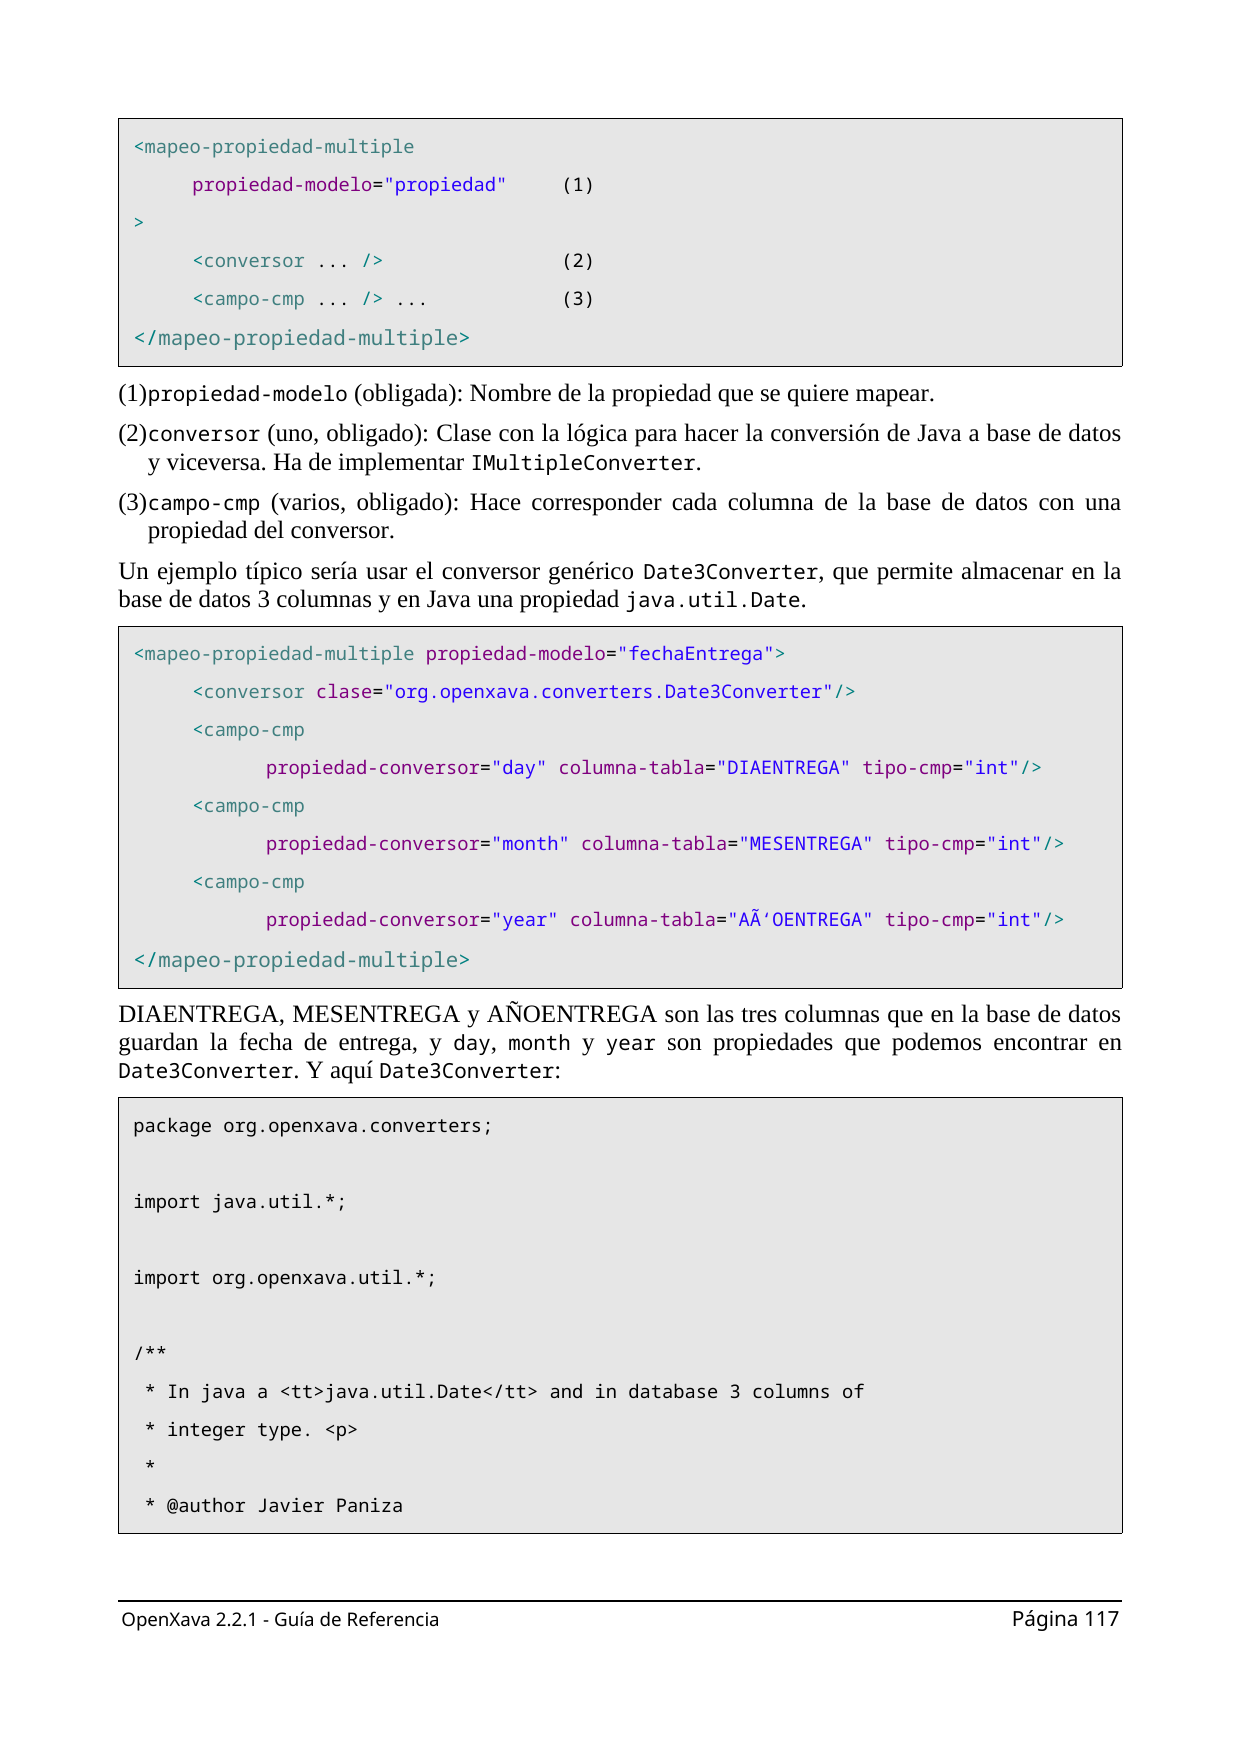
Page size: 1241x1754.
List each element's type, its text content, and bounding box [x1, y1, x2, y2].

text <campo-cmp [119, 702, 1122, 740]
text <campo-cmp [119, 778, 1122, 816]
text package org.openxava.converters; [119, 1098, 1122, 1135]
list conversor (uno, obligado): Clase con la lógica para hacer la conversión de Java a base de datos y viceversa. Ha de implementar IMultipleConverter. [118, 419, 1122, 476]
text <mapeo-propiedad-multiple [119, 119, 1122, 156]
text </mapeo-propiedad-multiple> [119, 308, 1122, 366]
text * @author Javier Paniza [119, 1477, 1122, 1533]
text propiedad-conversor="year" columna-tabla="AÃ‘OENTREGA" tipo-cmp="int"/> [119, 892, 1122, 930]
text <campo-cmp [119, 854, 1122, 892]
text Un ejemplo típico sería usar el conversor genérico Date3Converter, que permite almacenar en la base de datos 3 columnas y en Java una propiedad java.util.Date. [118, 557, 1122, 613]
text * In java a <tt>java.util.Date</tt> and in database 3 columns of [119, 1363, 1122, 1401]
text propiedad-conversor="day" columna-tabla="DIAENTREGA" tipo-cmp="int"/> [119, 740, 1122, 778]
text * integer type. <p> [119, 1401, 1122, 1439]
text * [119, 1439, 1122, 1477]
text <campo-cmp ... /> ... (3) [119, 270, 1122, 308]
text > [119, 194, 1122, 232]
text import org.openxava.util.*; [119, 1249, 1122, 1287]
text propiedad-modelo="propiedad" (1) [119, 156, 1122, 194]
text /** [119, 1325, 1122, 1363]
list propiedad-modelo (obligada): Nombre de la propiedad que se quiere mapear. [118, 379, 1122, 407]
list campo-cmp (varios, obligado): Hace corresponder cada columna de la base de datos con una propiedad del conversor. [118, 488, 1122, 544]
text DIAENTREGA, MESENTREGA y AÑOENTREGA son las tres columnas que en la base de datos guardan la fecha de entrega, y day, month y year son propiedades que podemos encontrar en Date3Converter. Y aquí Date3Converter: [118, 1001, 1122, 1085]
text import java.util.*; [119, 1173, 1122, 1211]
text <conversor clase="org.openxava.converters.Date3Converter"/> [119, 664, 1122, 702]
text <conversor ... /> (2) [119, 232, 1122, 270]
text <mapeo-propiedad-multiple propiedad-modelo="fechaEntrega"> [119, 627, 1122, 664]
text propiedad-conversor="month" columna-tabla="MESENTREGA" tipo-cmp="int"/> [119, 816, 1122, 854]
text </mapeo-propiedad-multiple> [119, 930, 1122, 988]
